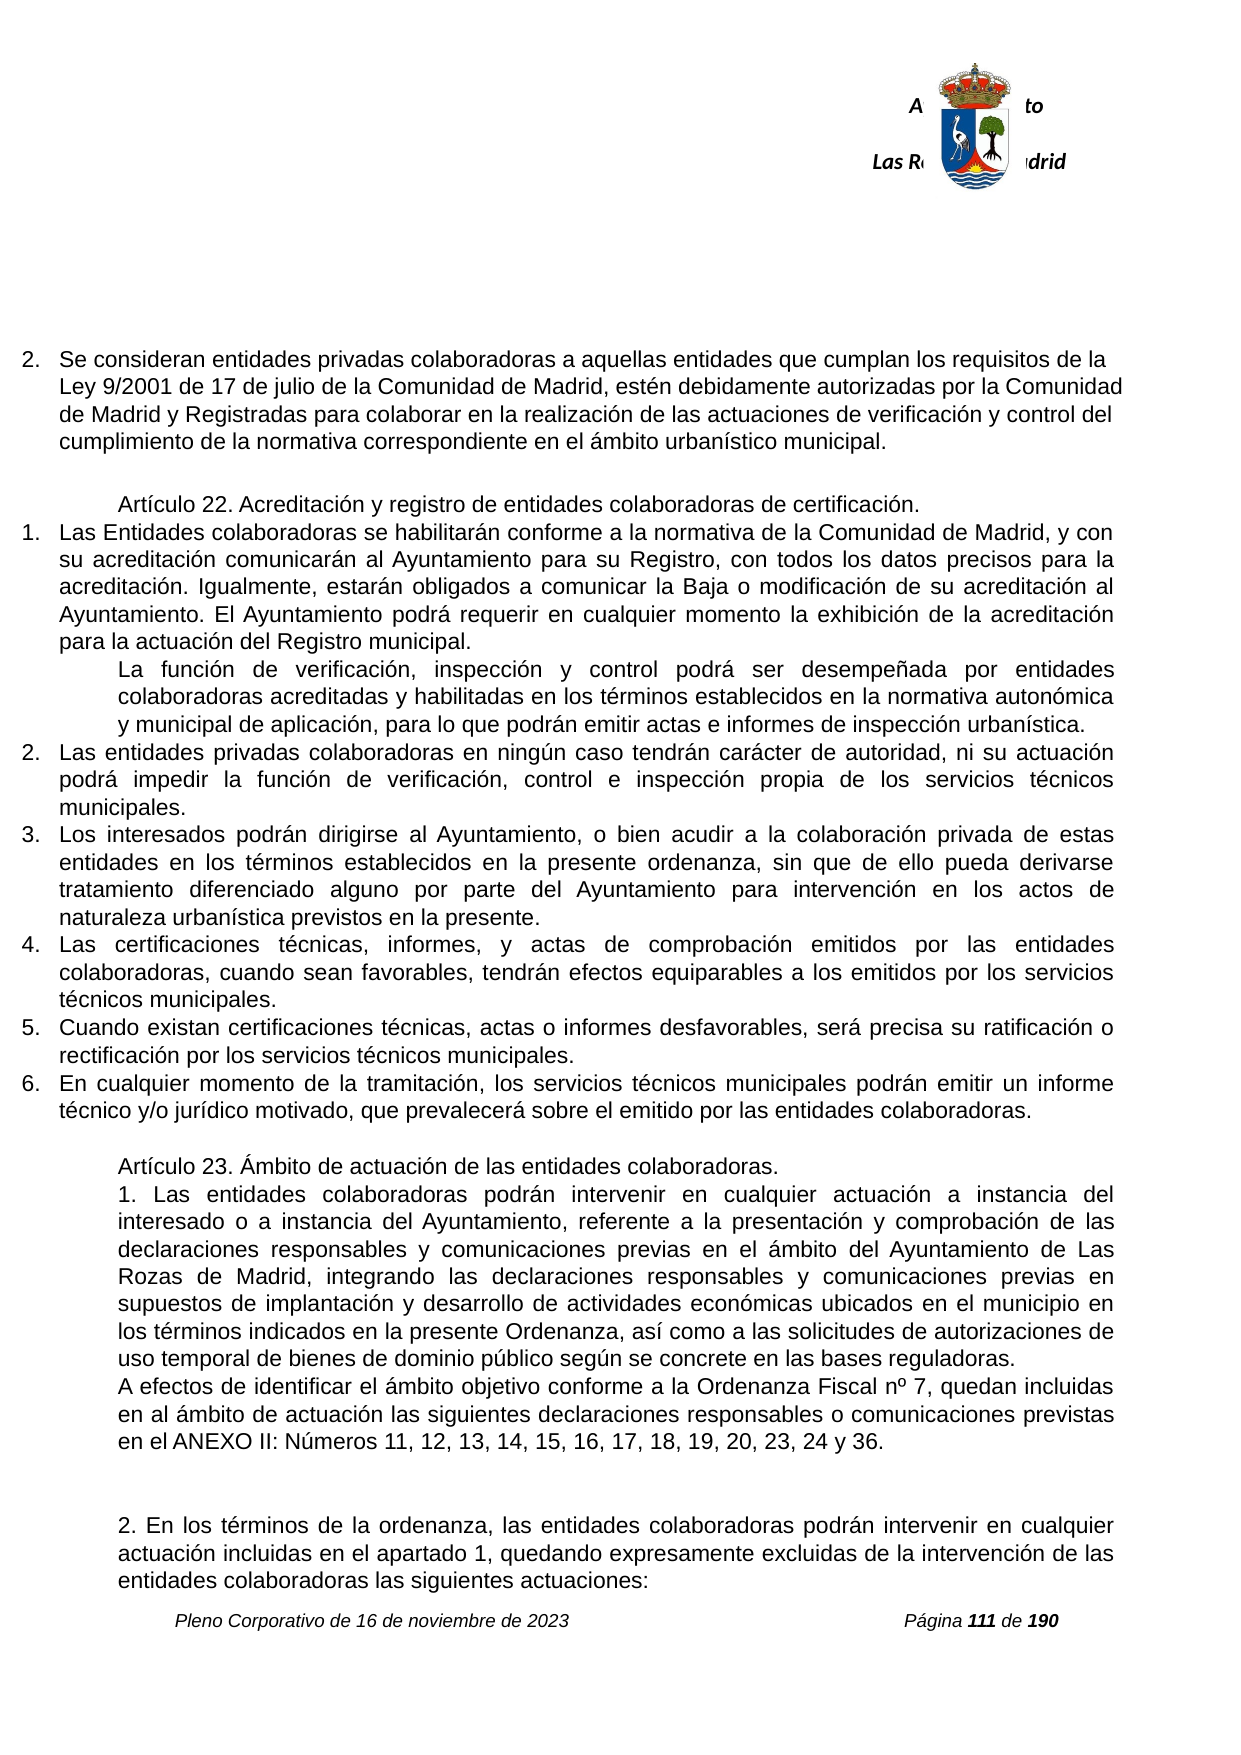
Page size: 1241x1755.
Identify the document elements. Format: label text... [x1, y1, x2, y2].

text Artículo 22. Acreditación y registro de entidades colaboradoras de certificación. [118, 491, 1134, 517]
list Se consideran entidades privadas colaboradoras a aquellas entidades que cumplan los requisitos de la Ley 9/2001 de 17 de julio de la Comunidad de Madrid, estén debidamente autorizadas por la Comunidad de Madrid y Registradas para colaborar en la realización de las actuaciones de verificación y control del cumplimiento de la normativa correspondiente en el ámbito urbanístico municipal. [21, 346, 1125, 454]
text Artículo 23. Ámbito de actuación de las entidades colaboradoras. [118, 1153, 1134, 1179]
list Las certificaciones técnicas, informes, y actas de comprobación emitidos por las entidades colaboradoras, cuando sean favorables, tendrán efectos equiparables a los emitidos por los servicios técnicos municipales. [21, 931, 1115, 1013]
text 2. En los términos de la ordenanza, las entidades colaboradoras podrán intervenir en cualquier actuación incluidas en el apartado 1, quedando expresamente excluidas de la intervención de las entidades colaboradoras las siguientes actuaciones: [118, 1512, 1115, 1593]
list En cualquier momento de la tramitación, los servicios técnicos municipales podrán emitir un informe técnico y/o jurídico motivado, que prevalecerá sobre el emitido por las entidades colaboradoras. [21, 1069, 1115, 1123]
list Las entidades privadas colaboradoras en ningún caso tendrán carácter de autoridad, ni su actuación podrá impedir la función de verificación, control e inspección propia de los servicios técnicos municipales. [21, 739, 1115, 820]
text La función de verificación, inspección y control podrá ser desempeñada por entidades colaboradoras acreditadas y habilitadas en los términos establecidos en la normativa autonómica y municipal de aplicación, para lo que podrán emitir actas e informes de inspección urbanística. [118, 656, 1115, 737]
text A efectos de identificar el ámbito objetivo conforme a la Ordenanza Fiscal nº 7, quedan incluidas en al ámbito de actuación las siguientes declaraciones responsables o comunicaciones previstas en el ANEXO II: Números 11, 12, 13, 14, 15, 16, 17, 18, 19, 20, 23, 24 y 36. [118, 1373, 1115, 1454]
list Cuando existan certificaciones técnicas, actas o informes desfavorables, será precisa su ratificación o rectificación por los servicios técnicos municipales. [21, 1014, 1115, 1068]
list Las Entidades colaboradoras se habilitarán conforme a la normativa de la Comunidad de Madrid, y con su acreditación comunicarán al Ayuntamiento para su Registro, con todos los datos precisos para la acreditación. Igualmente, estarán obligados a comunicar la Baja o modificación de su acreditación al Ayuntamiento. El Ayuntamiento podrá requerir en cualquier momento la exhibición de la acreditación para la actuación del Registro municipal. [21, 518, 1115, 654]
text 1. Las entidades colaboradoras podrán intervenir en cualquier actuación a instancia del interesado o a instancia del Ayuntamiento, referente a la presentación y comprobación de las declaraciones responsables y comunicaciones previas en el ámbito del Ayuntamiento de Las Rozas de Madrid, integrando las declaraciones responsables y comunicaciones previas en supuestos de implantación y desarrollo de actividades económicas ubicados en el municipio en los términos indicados en la presente Ordenanza, así como a las solicitudes de autorizaciones de uso temporal de bienes de dominio público según se concrete en las bases reguladoras. [118, 1181, 1115, 1372]
list Los interesados podrán dirigirse al Ayuntamiento, o bien acudir a la colaboración privada de estas entidades en los términos establecidos en la presente ordenanza, sin que de ello pueda derivarse tratamiento diferenciado alguno por parte del Ayuntamiento para intervención en los actos de naturaleza urbanística previstos en la presente. [21, 821, 1115, 930]
